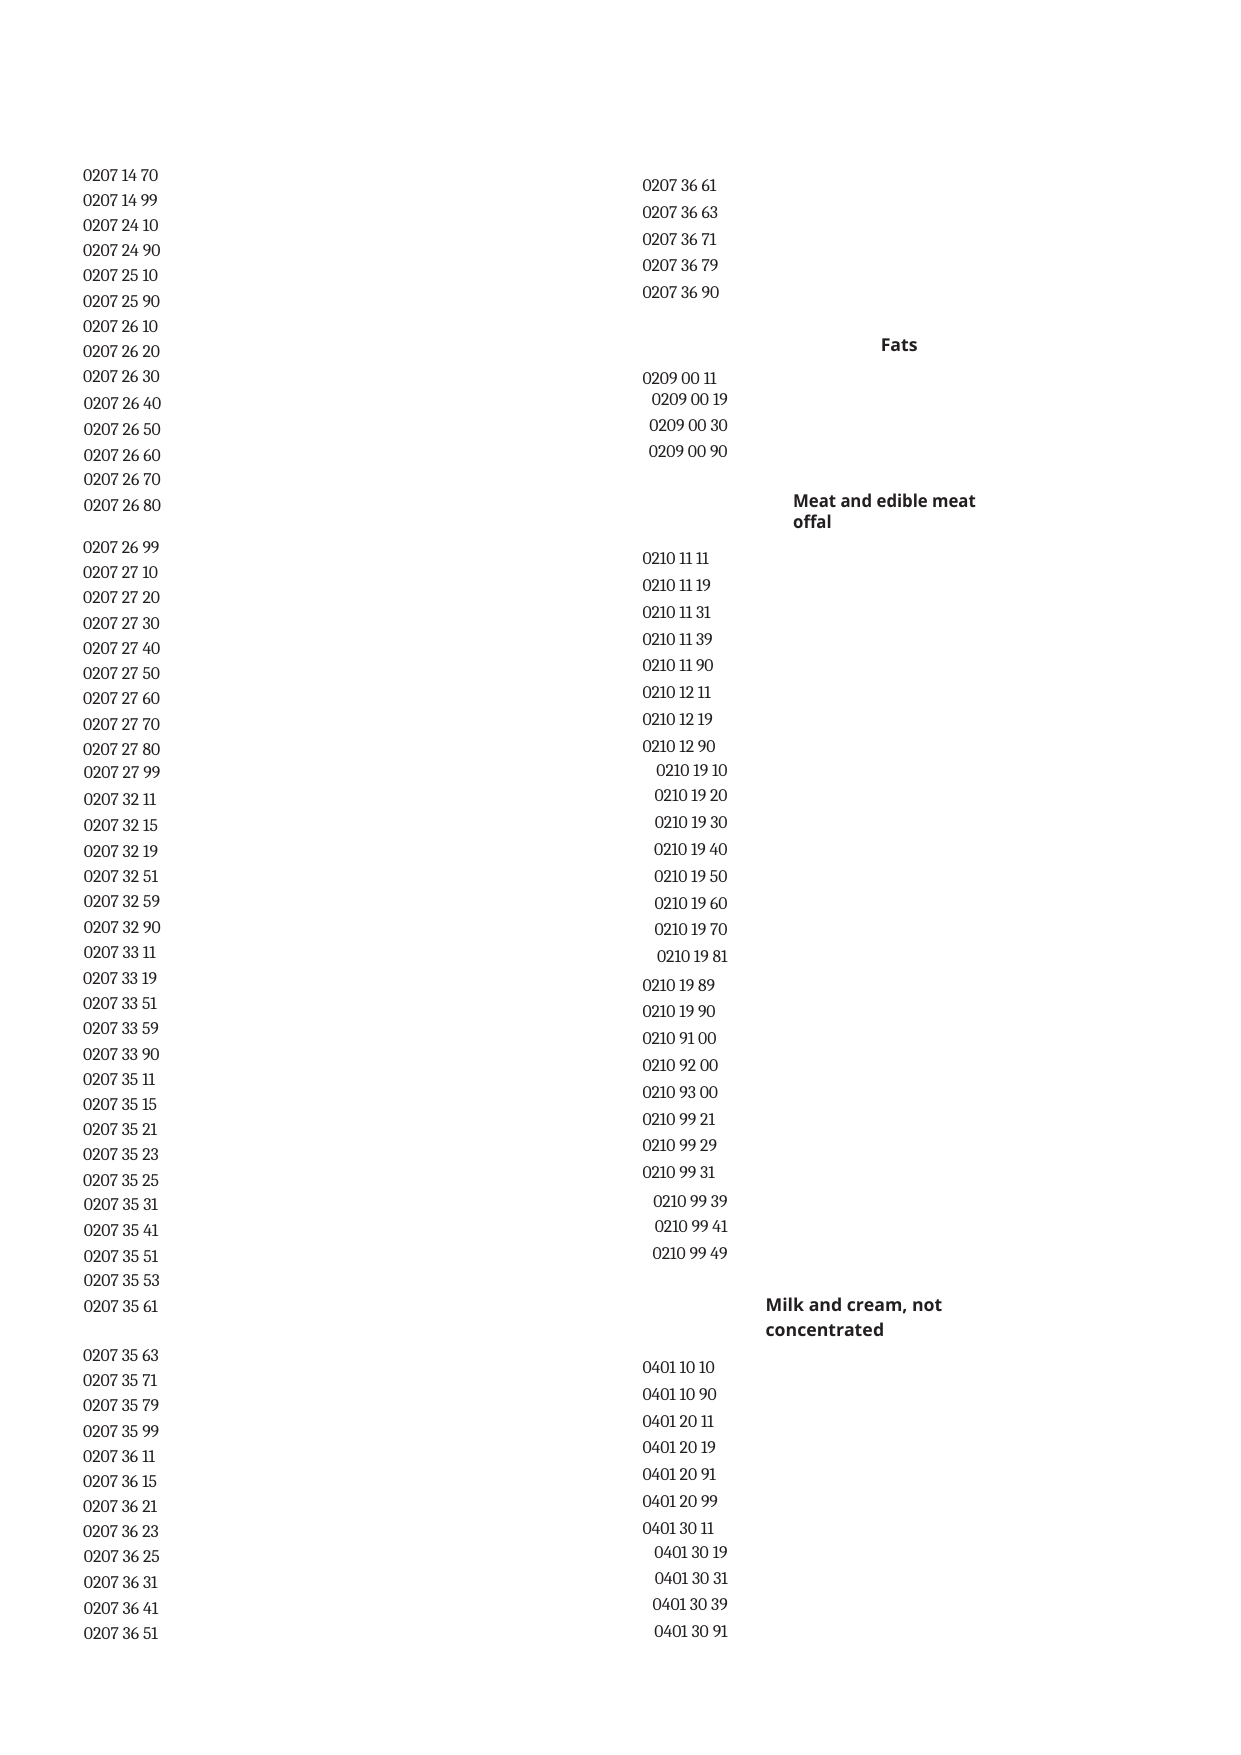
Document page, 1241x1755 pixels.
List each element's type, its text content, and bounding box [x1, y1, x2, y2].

text 0207 36 61 [642, 175, 731, 196]
text 0210 99 29 [642, 1136, 1172, 1156]
text 0207 25 90 [83, 291, 171, 311]
text 0207 24 90 [83, 241, 171, 261]
text 0207 24 10 [83, 216, 171, 236]
table_cell 0401 30 39 [405, 1594, 732, 1621]
text 0207 27 10 [83, 563, 171, 583]
table_cell 0207 26 50 [79, 415, 405, 441]
table_cell 0210 19 81 [405, 942, 732, 968]
table_cell 0210 99 49 [405, 1243, 746, 1269]
table_cell 0210 19 30 [405, 811, 732, 837]
text 0401 20 99 [642, 1492, 1172, 1512]
text 0210 11 19 [642, 576, 1172, 596]
text 0207 25 10 [83, 266, 171, 286]
table_cell 0207 36 51 [79, 1621, 405, 1647]
subtitle Fats [881, 333, 1172, 357]
table_header [746, 1195, 1032, 1216]
text 0207 35 25 [83, 1170, 171, 1190]
table_cell 0207 33 11 [79, 942, 405, 968]
text 0207 33 59 [83, 1019, 171, 1039]
table_cell [405, 1293, 746, 1341]
table_cell [746, 1270, 1032, 1293]
table_header 0210 99 39 [405, 1195, 746, 1216]
table_header 0207 27 99 [79, 764, 405, 785]
text 0209 00 11 [642, 368, 731, 389]
text 0210 11 31 [642, 602, 1172, 623]
text 0207 27 40 [83, 638, 171, 659]
text 0210 93 00 [642, 1082, 1172, 1103]
text 0210 11 39 [642, 629, 1172, 649]
table_cell 0210 99 41 [405, 1216, 746, 1243]
table_cell 0210 19 40 [405, 837, 732, 863]
text 0210 99 21 [642, 1109, 1172, 1129]
table_cell 0207 32 11 [79, 785, 405, 811]
text 0401 20 19 [642, 1438, 1172, 1458]
text 0210 12 19 [642, 709, 1172, 730]
table_header 0207 26 40 [79, 394, 405, 415]
table_cell 0207 32 51 [79, 863, 405, 889]
table_header 0207 36 25 [79, 1547, 405, 1568]
text 0207 14 70 [83, 165, 171, 185]
text 0210 12 90 [642, 736, 1172, 757]
text 0207 27 30 [83, 613, 171, 633]
table_cell 0401 30 91 [405, 1621, 732, 1647]
text 0210 92 00 [642, 1055, 1172, 1076]
table_cell [760, 469, 1004, 491]
table_cell 0207 26 70 [79, 469, 405, 491]
text 0207 35 79 [83, 1396, 171, 1416]
table_cell Meat and edible meat offal [760, 491, 1004, 533]
text 0207 27 80 [83, 739, 171, 759]
text 0207 27 50 [83, 663, 171, 684]
table_cell 0207 35 51 [79, 1243, 405, 1269]
text 0207 27 60 [83, 689, 171, 709]
text 0207 27 70 [83, 714, 171, 734]
table_cell 0207 32 90 [79, 915, 405, 942]
text 0210 99 31 [642, 1163, 1172, 1183]
text 0207 36 90 [642, 283, 731, 303]
table_cell 0207 36 31 [79, 1568, 405, 1594]
text 0401 20 11 [642, 1411, 1172, 1432]
text 0210 11 11 [642, 549, 1172, 569]
table_cell 0210 19 20 [405, 785, 732, 811]
text 0207 35 71 [83, 1371, 171, 1391]
table_cell [405, 491, 760, 533]
text 0207 26 20 [83, 342, 171, 362]
text 0207 35 63 [83, 1346, 171, 1366]
text 0207 33 19 [83, 968, 171, 989]
text 0207 26 30 [83, 367, 171, 387]
text 0401 30 11 [642, 1518, 1172, 1539]
text 0207 35 99 [83, 1421, 171, 1442]
table_cell [405, 469, 760, 491]
text 0207 26 10 [83, 316, 171, 337]
text 0207 33 51 [83, 994, 171, 1014]
table_cell 0210 19 50 [405, 863, 732, 889]
text 0207 14 99 [83, 190, 171, 211]
text 0207 36 11 [83, 1446, 171, 1467]
table_header 0209 00 19 [405, 394, 760, 415]
text 0207 36 23 [83, 1522, 171, 1542]
table_cell 0207 35 41 [79, 1216, 405, 1243]
text 0210 19 89 [642, 975, 1172, 995]
text 0210 19 90 [642, 1002, 1172, 1022]
text 0207 36 21 [83, 1497, 171, 1517]
text 0207 35 15 [83, 1094, 171, 1115]
table_cell [746, 1216, 1032, 1243]
table_cell 0207 32 19 [79, 837, 405, 863]
text 0207 35 21 [83, 1119, 171, 1140]
table_cell 0401 30 31 [405, 1568, 732, 1594]
table_cell 0209 00 30 [405, 415, 760, 441]
text 0207 35 23 [83, 1145, 171, 1165]
text 0207 27 20 [83, 588, 171, 608]
table_header 0207 35 31 [79, 1195, 405, 1216]
text 0207 36 63 [642, 202, 731, 223]
table_cell 0207 32 59 [79, 889, 405, 915]
table_cell 0209 00 90 [405, 441, 760, 468]
table_cell [760, 415, 1004, 441]
text 0207 36 79 [642, 256, 731, 276]
text 0210 11 90 [642, 656, 1172, 676]
table_cell [405, 1270, 746, 1293]
table_cell 0210 19 70 [405, 915, 732, 942]
text 0401 10 10 [642, 1358, 1172, 1378]
table_header [760, 394, 1004, 415]
table_cell 0207 35 53 [79, 1270, 405, 1293]
table_cell 0207 35 61 [79, 1293, 405, 1341]
table_cell [760, 441, 1004, 468]
text 0401 20 91 [642, 1465, 1172, 1485]
table_header 0210 19 10 [405, 764, 732, 785]
text 0401 10 90 [642, 1384, 1172, 1405]
table_cell 0207 32 15 [79, 811, 405, 837]
text 0207 35 11 [83, 1069, 171, 1090]
text 0210 91 00 [642, 1028, 1172, 1049]
text 0207 36 15 [83, 1472, 171, 1492]
table_cell 0210 19 60 [405, 889, 732, 915]
table_cell 0207 26 60 [79, 441, 405, 468]
text 0207 36 71 [642, 229, 731, 249]
text 0207 26 99 [83, 538, 171, 558]
table_cell Milk and cream, not concentrated [746, 1293, 1032, 1341]
text 0210 12 11 [642, 683, 1172, 703]
table_cell 0207 26 80 [79, 491, 405, 533]
table_cell 0207 36 41 [79, 1594, 405, 1621]
text 0207 33 90 [83, 1044, 171, 1064]
table_header 0401 30 19 [405, 1547, 732, 1568]
table_cell [746, 1243, 1032, 1269]
